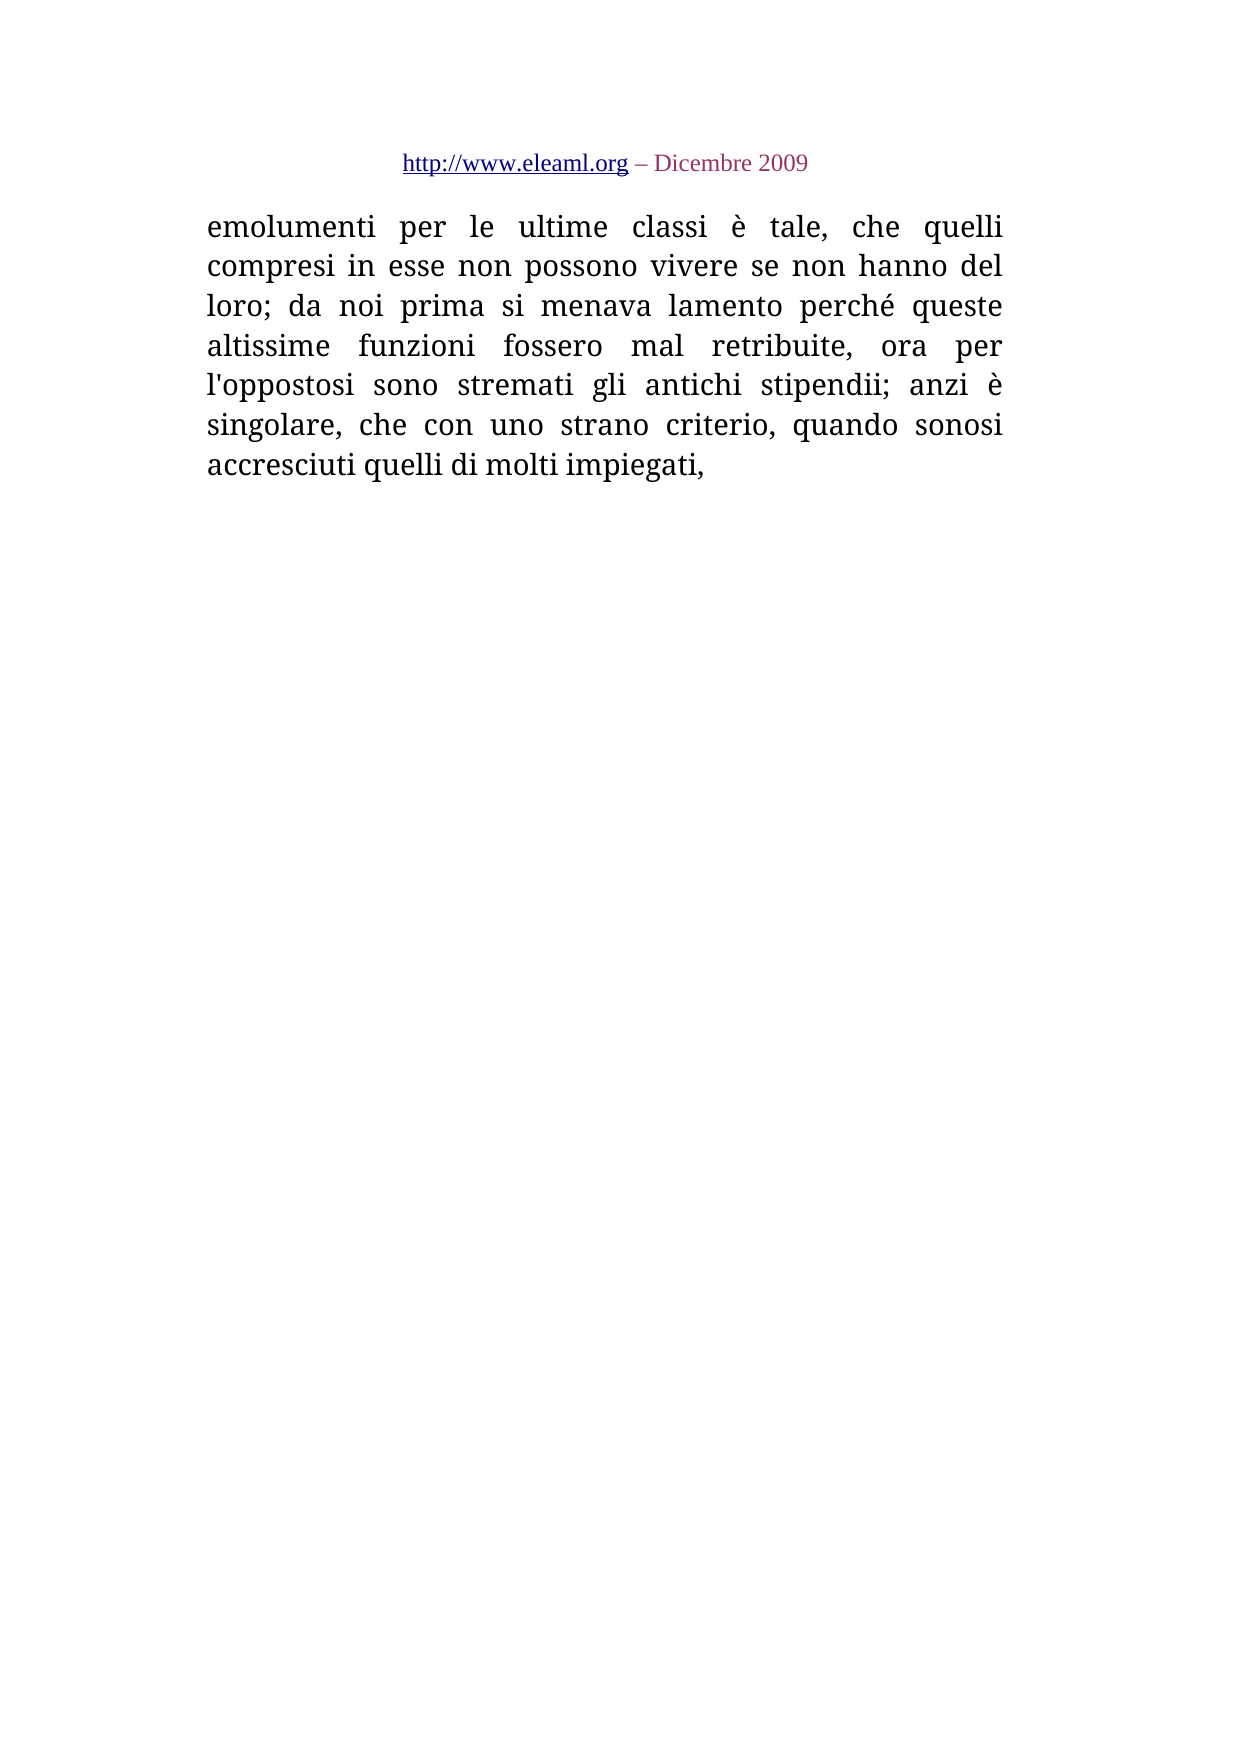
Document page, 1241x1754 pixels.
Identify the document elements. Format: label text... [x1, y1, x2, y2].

text emolumenti per le ultime classi è tale, che quelli compresi in esse non possono vivere se non hanno del loro; da noi prima si menava lamento perché queste altissime funzioni fossero mal retribuite, ora per l'oppostosi sono stremati gli antichi stipendii; anzi è singolare, che con uno strano criterio, quando sonosi accresciuti quelli di molti impiegati, [207, 206, 1004, 484]
